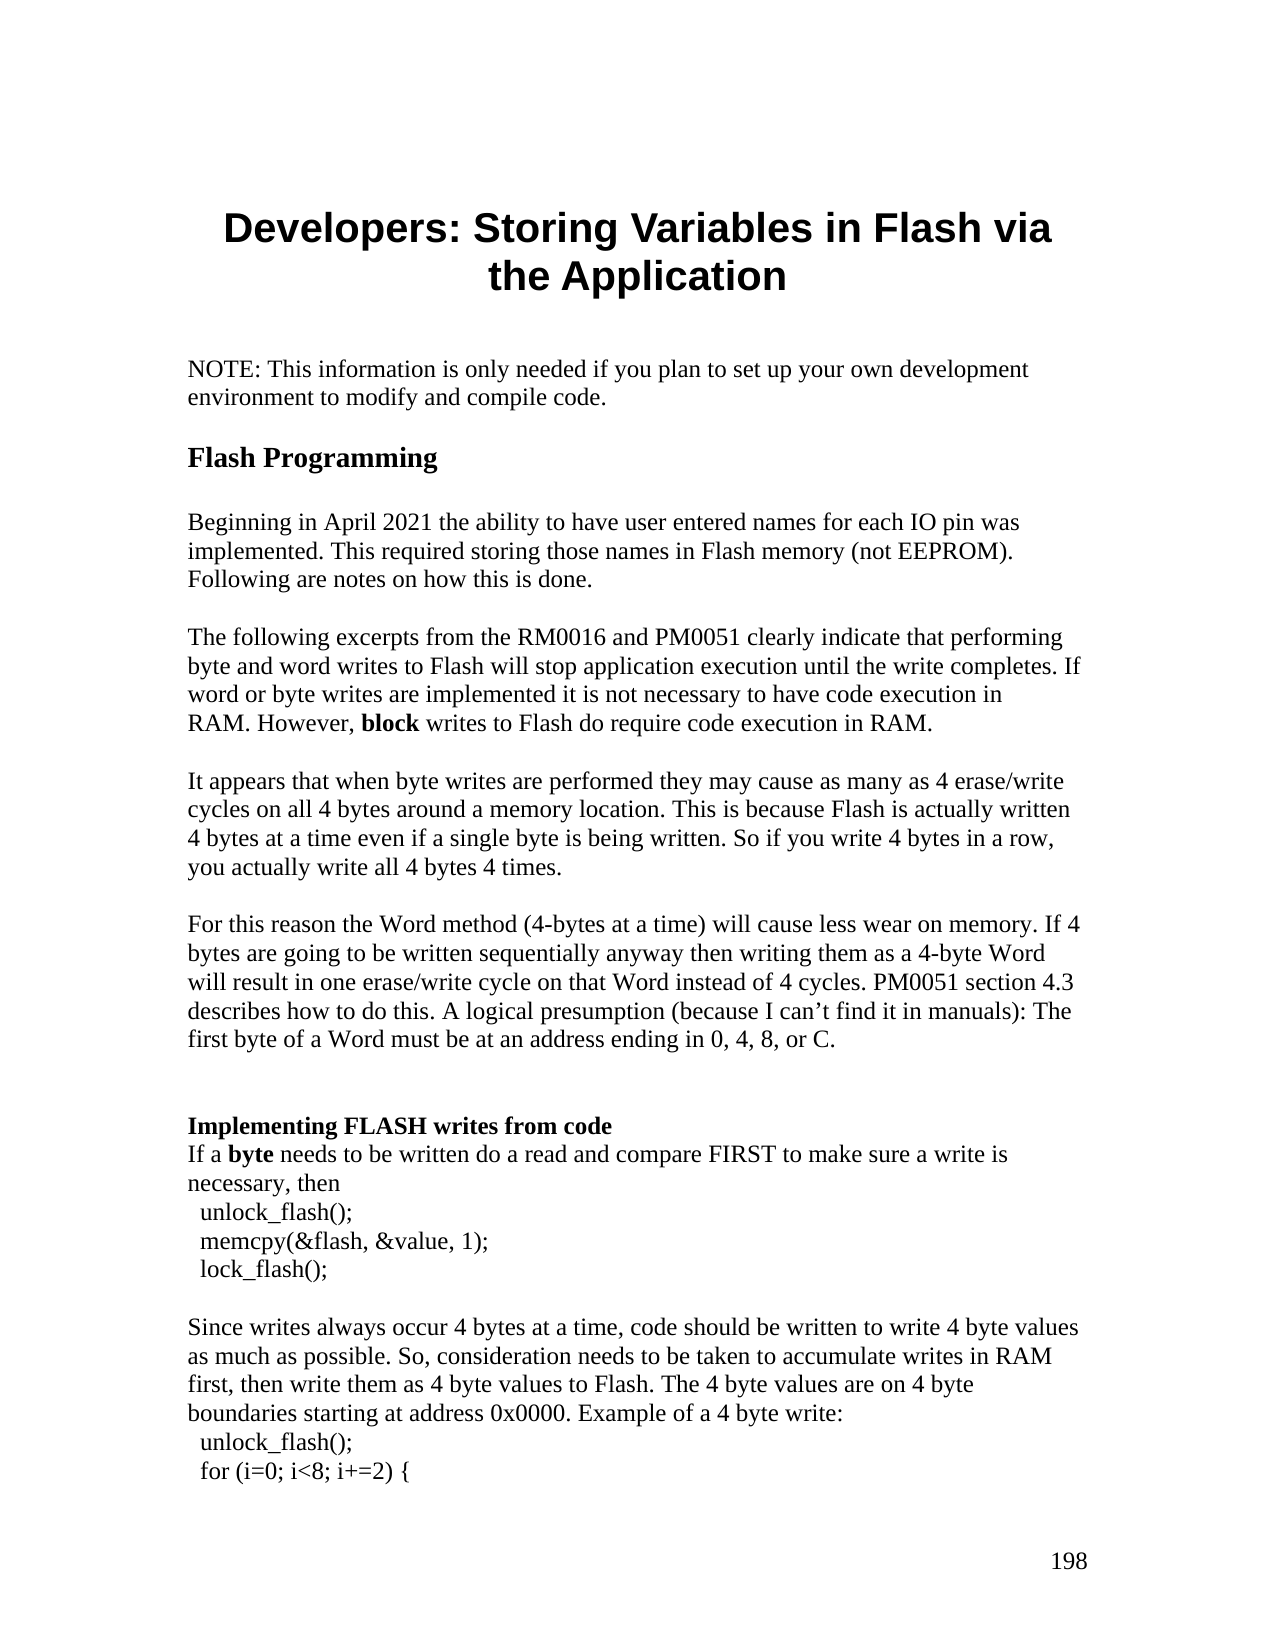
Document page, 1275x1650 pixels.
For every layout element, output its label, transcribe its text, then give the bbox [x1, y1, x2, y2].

text lock_flash(); [187, 1254, 1087, 1283]
text RAM. However, block writes to Flash do require code execution in RAM. [187, 708, 1087, 737]
text For this reason the Word method (4-bytes at a time) will cause less wear on memory. If 4 bytes are going to be written sequentially anyway then writing them as a 4-byte Word will result in one erase/write cycle on that Word instead of 4 cycles. PM0051 section 4.3 describes how to do this. A logical presumption (because I can’t find it in manuals): The first byte of a Word must be at an address ending in 0, 4, 8, or C. [187, 909, 1087, 1053]
text If a byte needs to be written do a read and compare FIRST to make sure a write is [187, 1139, 1087, 1168]
text It appears that when byte writes are performed they may cause as many as 4 erase/write cycles on all 4 bytes around a memory location. This is because Flash is actually written 4 bytes at a time even if a single byte is being written. So if you write 4 bytes in a row, you actually write all 4 bytes 4 times. [187, 766, 1087, 881]
text Since writes always occur 4 bytes at a time, code should be written to write 4 byte values as much as possible. So, consideration needs to be taken to accumulate writes in RAM first, then write them as 4 byte values to Flash. The 4 byte values are on 4 byte boundaries starting at address 0x0000. Example of a 4 byte write: [187, 1312, 1087, 1427]
text for (i=0; i<8; i+=2) { [187, 1456, 1087, 1484]
text NOTE: This information is only needed if you plan to set up your own development environment to modify and compile code. [187, 354, 1087, 411]
text unlock_flash(); [187, 1197, 1087, 1226]
text unlock_flash(); [187, 1427, 1087, 1456]
text necessary, then [187, 1168, 1087, 1197]
subtitle Developers: Storing Variables in Flash via the Application [187, 204, 1087, 299]
text The following excerpts from the RM0016 and PM0051 clearly indicate that performing byte and word writes to Flash will stop application execution until the write completes. If word or byte writes are implemented it is not necessary to have code execution in [187, 622, 1087, 708]
text memcpy(&flash, &value, 1); [187, 1226, 1087, 1254]
text Flash Programming [187, 440, 1087, 473]
text Beginning in April 2021 the ability to have user entered names for each IO pin was implemented. This required storing those names in Flash memory (not EEPROM). Following are notes on how this is done. [187, 507, 1087, 593]
text Implementing FLASH writes from code [187, 1111, 1087, 1139]
